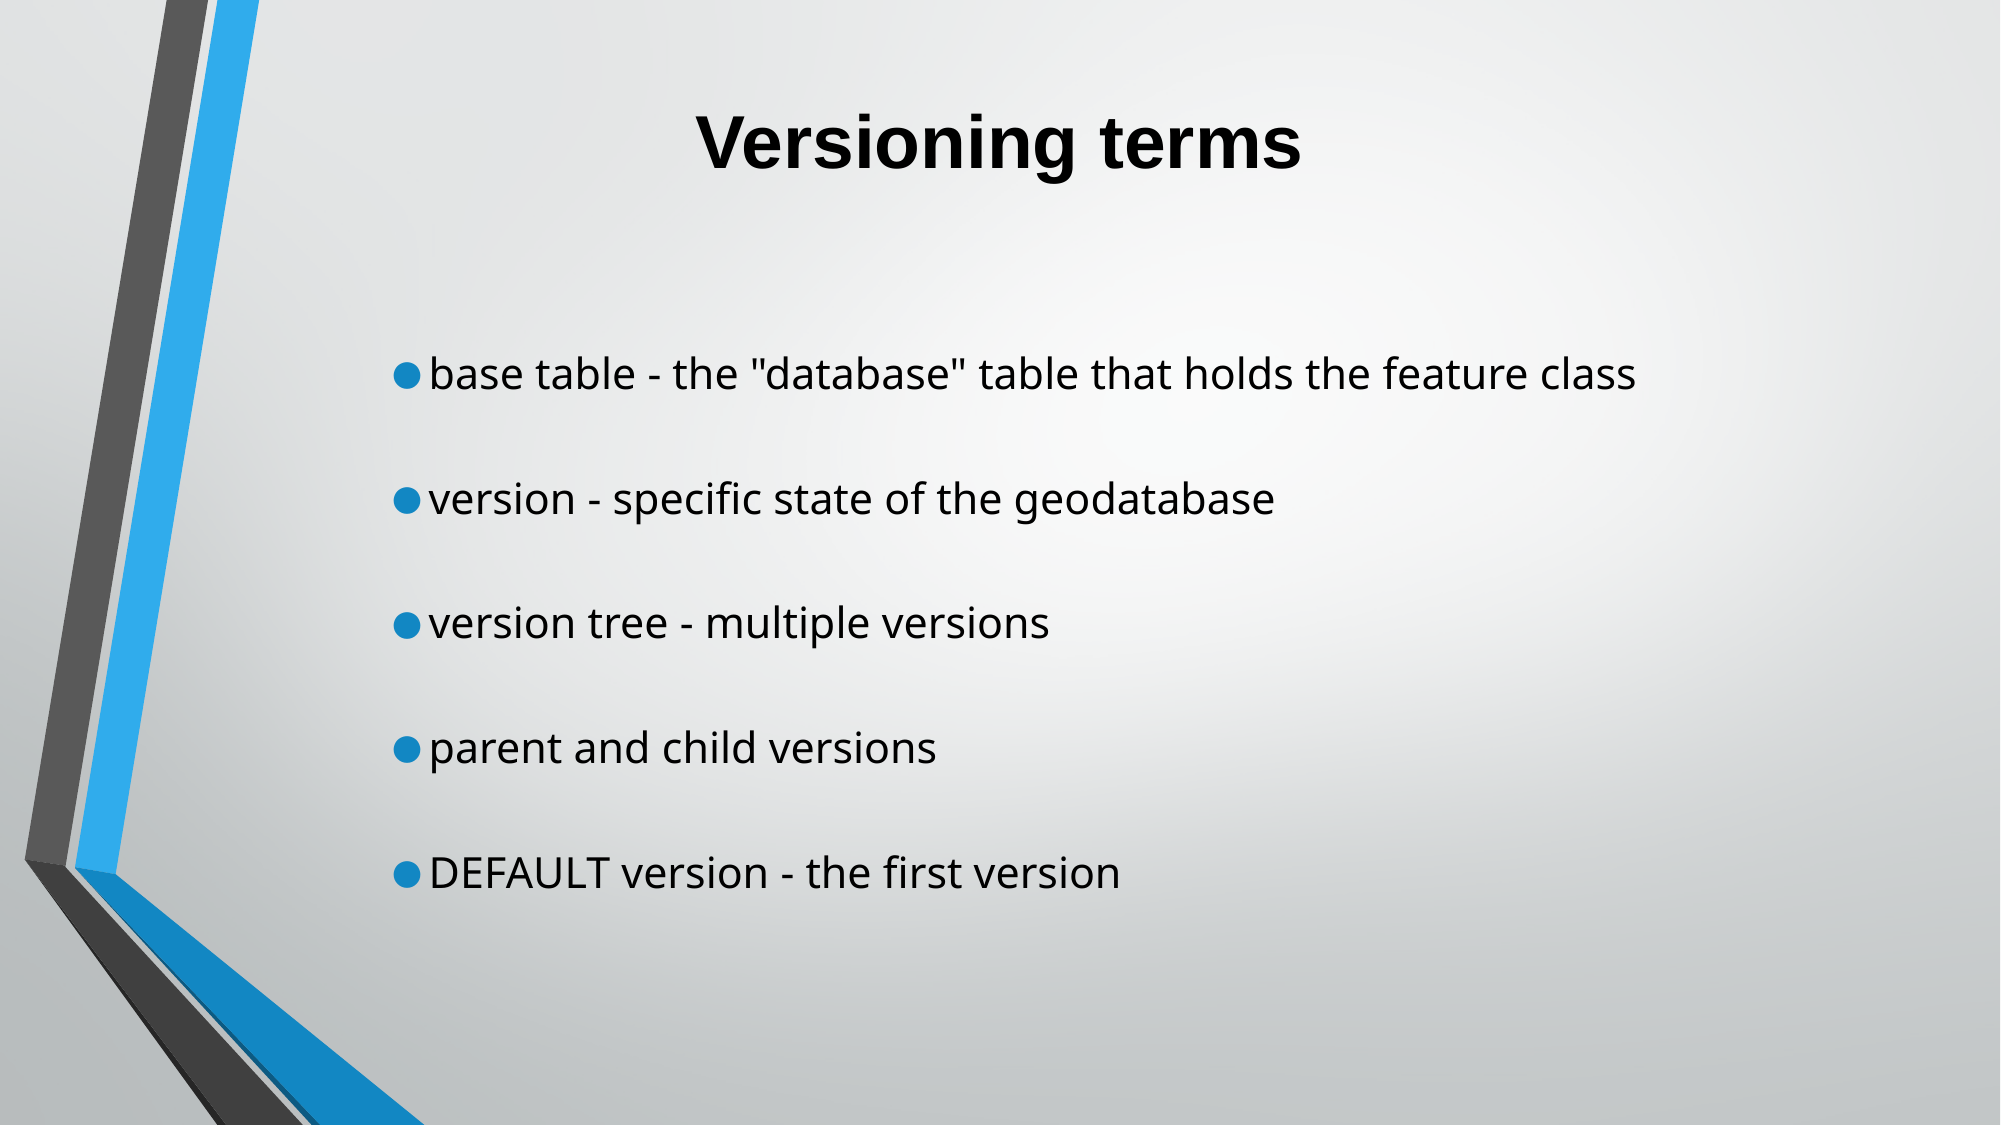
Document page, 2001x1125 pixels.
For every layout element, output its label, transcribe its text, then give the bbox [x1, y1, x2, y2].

list base table - the "database" table that holds the feature class version - specific state of the geodatabase version tree - multiple versions parent and child versions DEFAULT version - the first version [324, 331, 1675, 921]
title Versioning terms [324, 45, 1675, 233]
